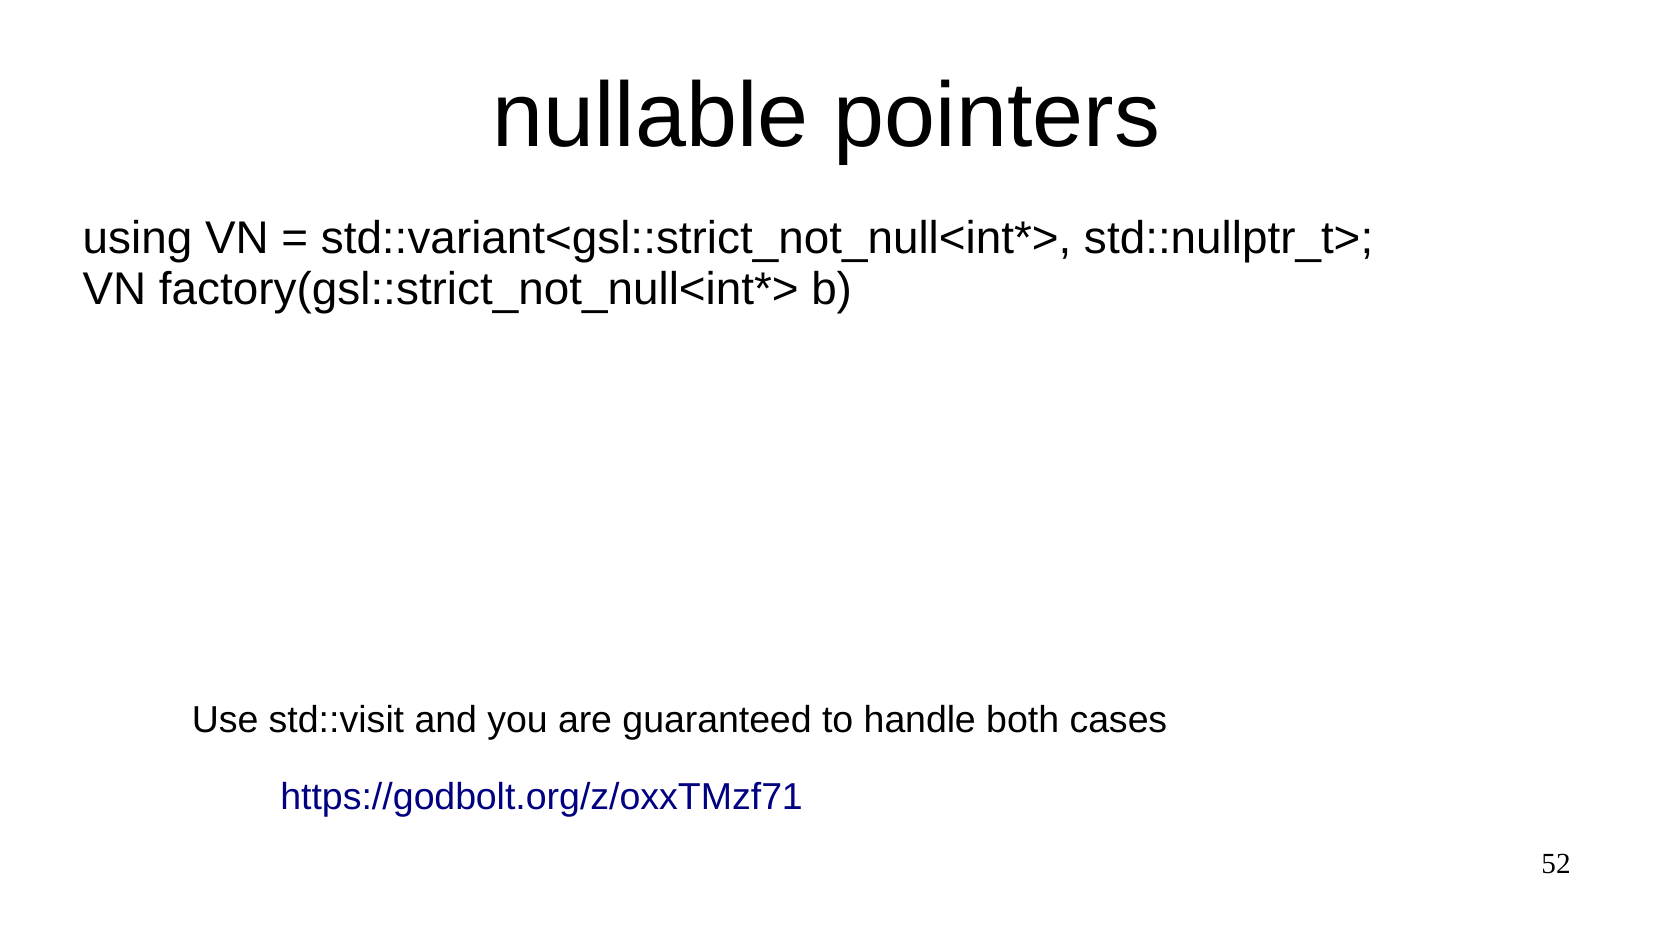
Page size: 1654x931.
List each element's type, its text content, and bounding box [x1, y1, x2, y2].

title nullable pointers [82, 37, 1571, 193]
text_box Use std::visit and you are guaranteed to handle both cases [177, 649, 1185, 749]
text_box https://godbolt.org/z/oxxTMzf71 [265, 767, 828, 825]
list using VN = std::variant<gsl::strict_not_null<int*>, std::nullptr_t>; VN factory(gsl::strict_not_null<int*> b) [82, 211, 1571, 384]
